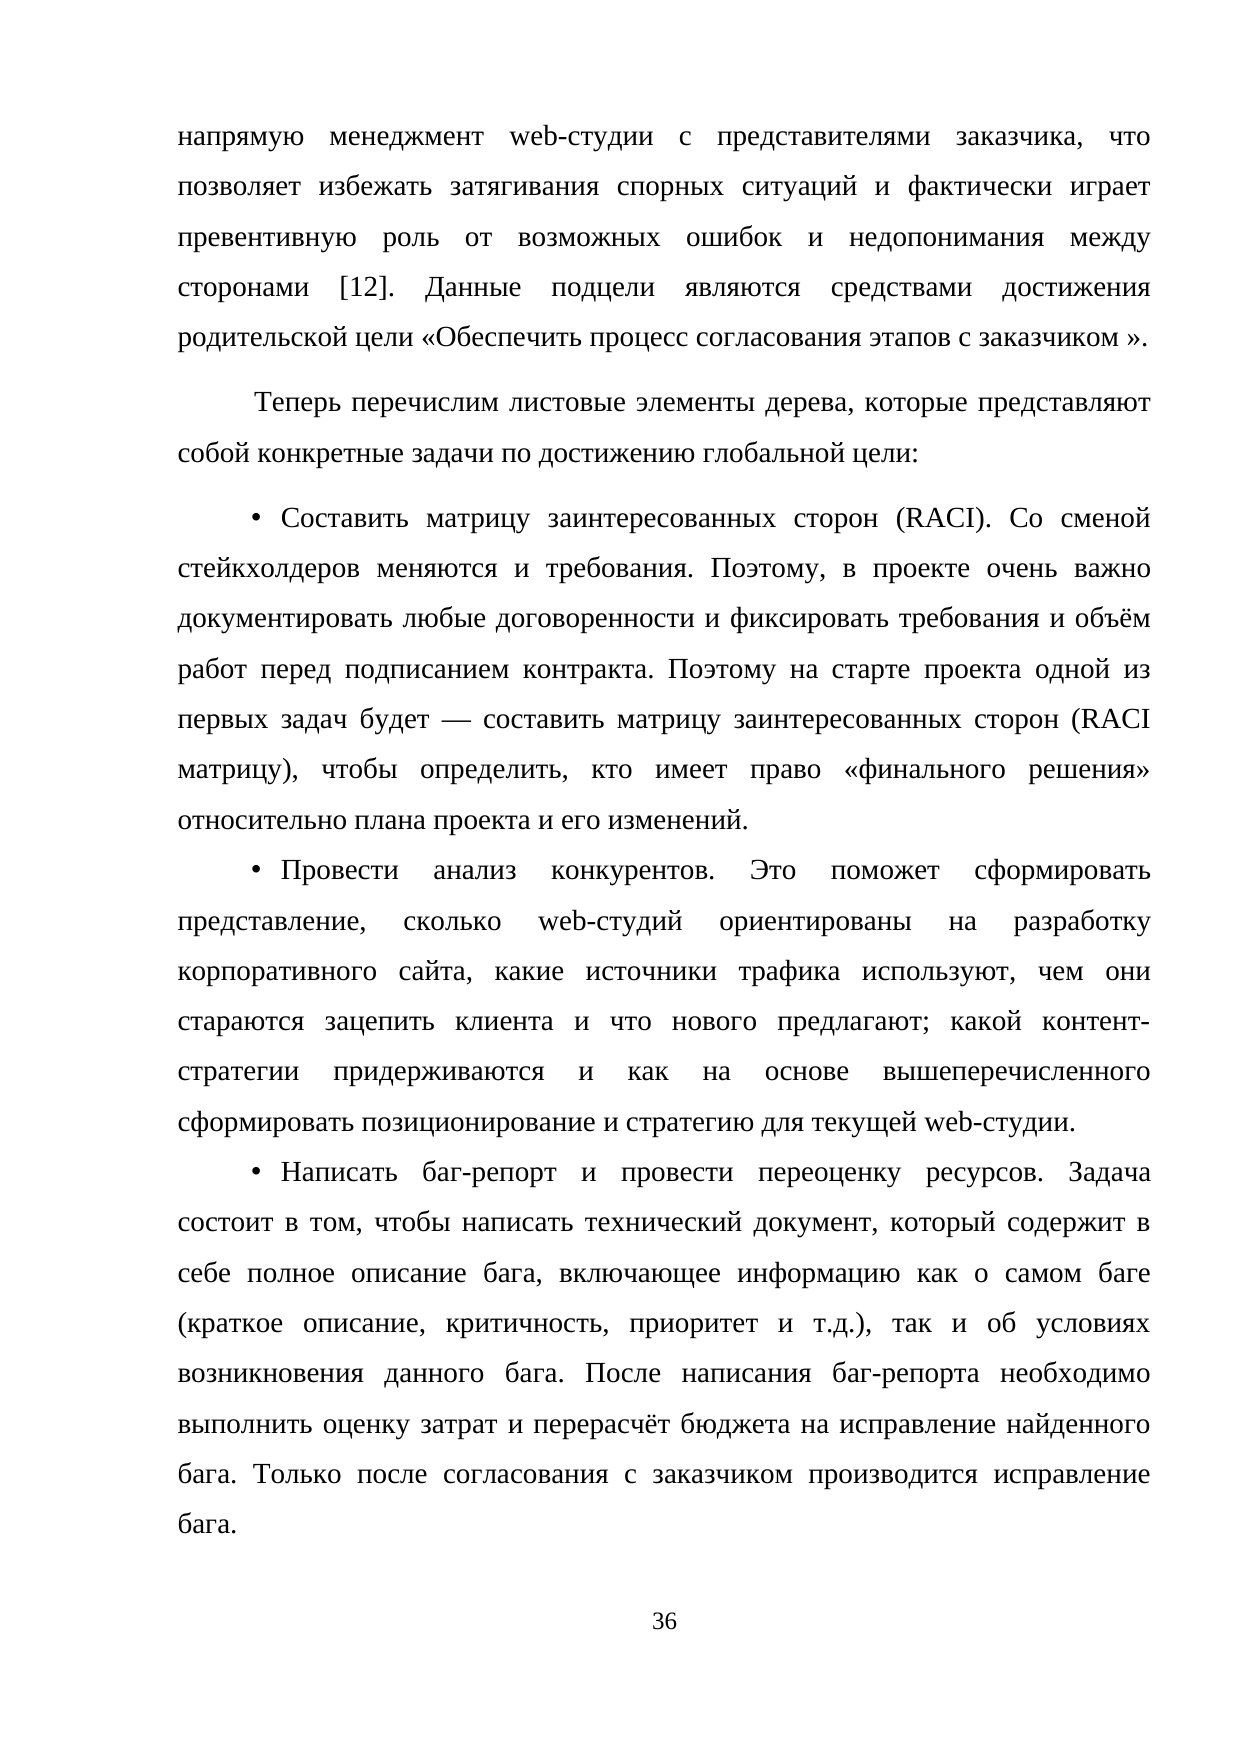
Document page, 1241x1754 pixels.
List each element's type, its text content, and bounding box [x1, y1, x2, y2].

list напрямую менеджмент web-студии с представителями заказчика, что позволяет избежать затягивания спорных ситуаций и фактически играет превентивную роль от возможных ошибок и недопонимания между сторонами [12]. Данные подцели являются средствами достижения родительской цели «Обеспечить процесс согласования этапов с заказчиком ». [177, 118, 1152, 353]
list Написать баг-репорт и провести переоценку ресурсов. Задача состоит в том, чтобы написать технический документ, который содержит в себе полное описание бага, включающее информацию как о самом баге (краткое описание, критичность, приоритет и т.д.), так и об условиях возникновения данного бага. После написания баг-репорта необходимо выполнить оценку затрат и перерасчёт бюджета на исправление найденного бага. Только после согласования с заказчиком производится исправление бага. [177, 1154, 1152, 1540]
text Теперь перечислим листовые элементы дерева, которые представляют собой конкретные задачи по достижению глобальной цели: [177, 384, 1152, 468]
list Составить матрицу заинтересованных сторон (RACI). Со сменой стейкхолдеров меняются и требования. Поэтому, в проекте очень важно документировать любые договоренности и фиксировать требования и объём работ перед подписанием контракта. Поэтому на старте проекта одной из первых задач будет — составить матрицу заинтересованных сторон (RACI матрицу), чтобы определить, кто имеет право «финального решения» относительно плана проекта и его изменений. [177, 500, 1152, 835]
list Провести анализ конкурентов. Это поможет сформировать представление, сколько web-студий ориентированы на разработку корпоративного сайта, какие источники трафика используют, чем они стараются зацепить клиента и что нового предлагают; какой контент-стратегии придерживаются и как на основе вышеперечисленного сформировать позиционирование и стратегию для текущей web-студии. [177, 852, 1152, 1137]
